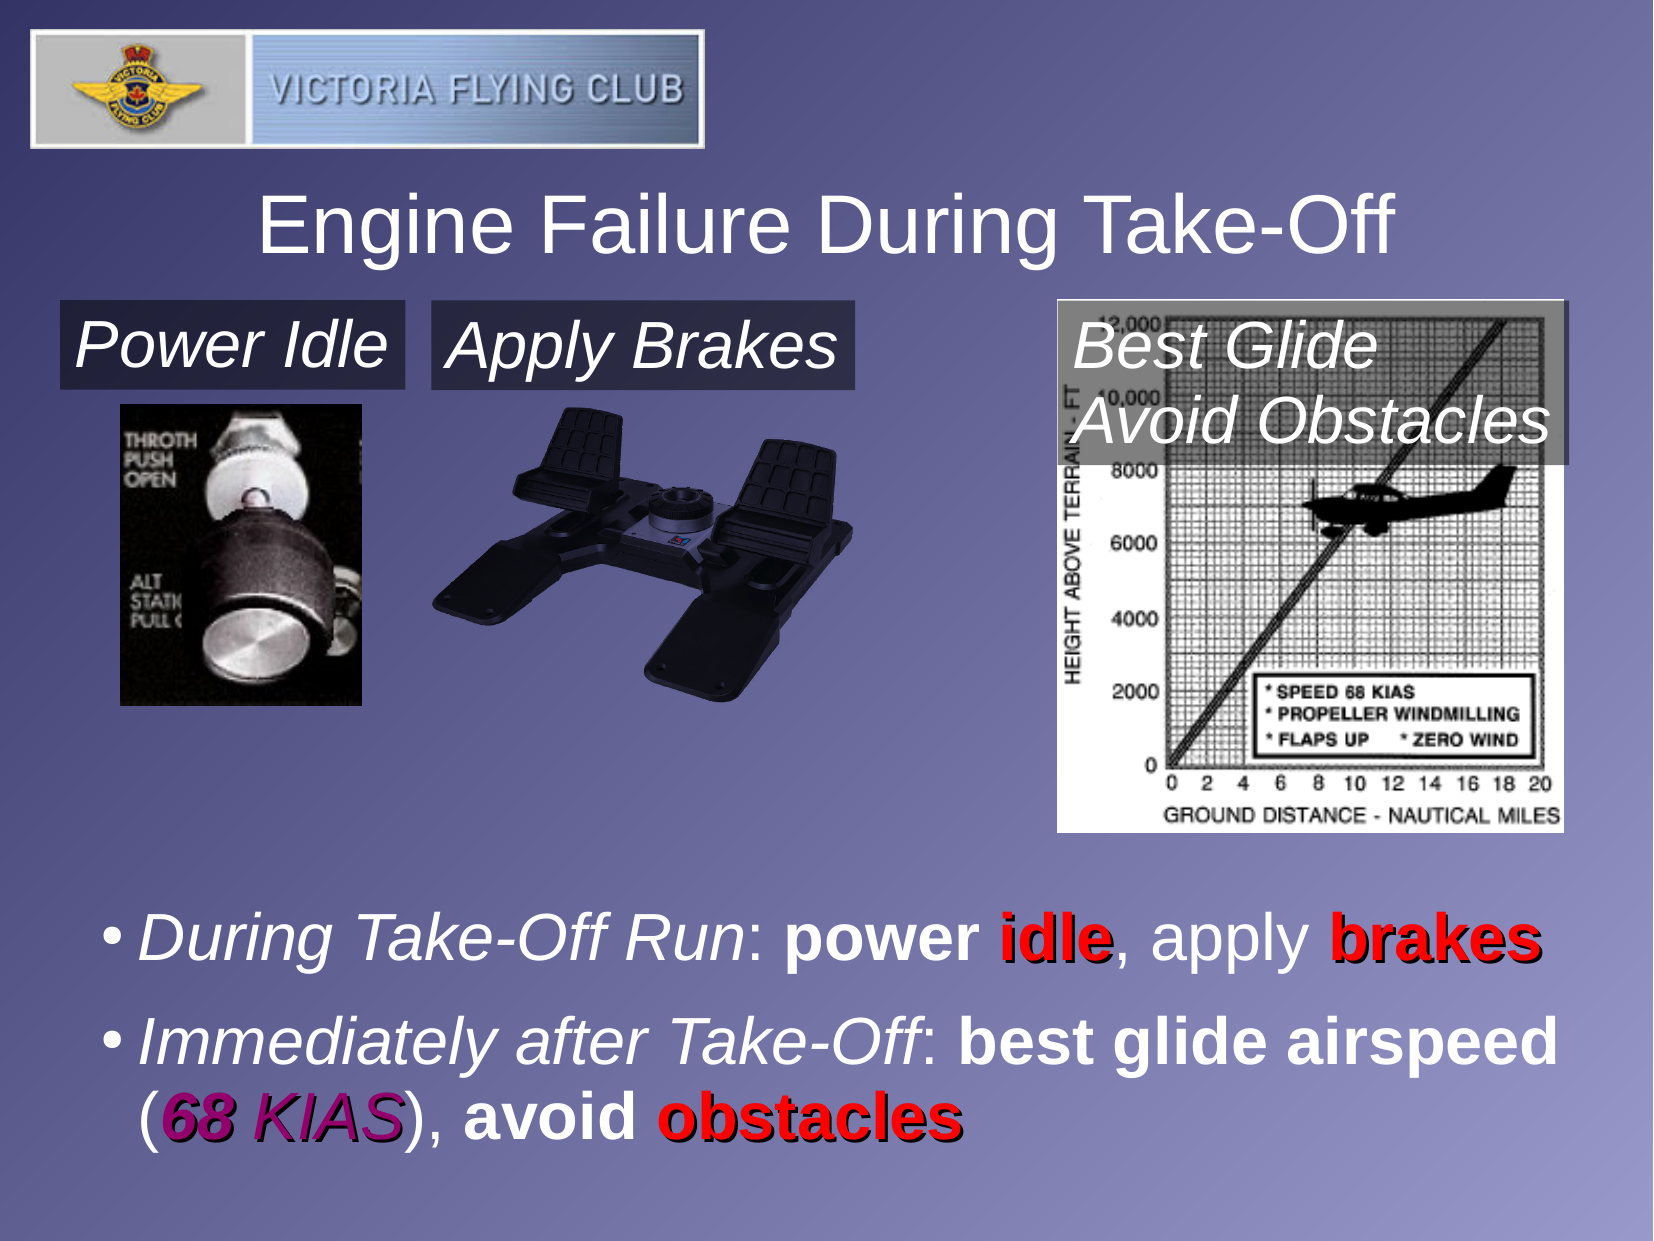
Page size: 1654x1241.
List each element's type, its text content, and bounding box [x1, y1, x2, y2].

picture [30, 29, 705, 149]
list During Take-Off Run: power idle, apply brakes Immediately after Take-Off: best glide airspeed (68 KIAS), avoid obstacles [82, 900, 1571, 1201]
text_box Apply Brakes [431, 300, 856, 391]
picture [120, 404, 362, 706]
text_box Best Glide Avoid Obstacles [1057, 300, 1570, 466]
picture [430, 404, 856, 706]
picture [1057, 466, 1564, 833]
title Engine Failure During Take-Off [82, 150, 1571, 301]
text_box Power Idle [60, 300, 406, 390]
